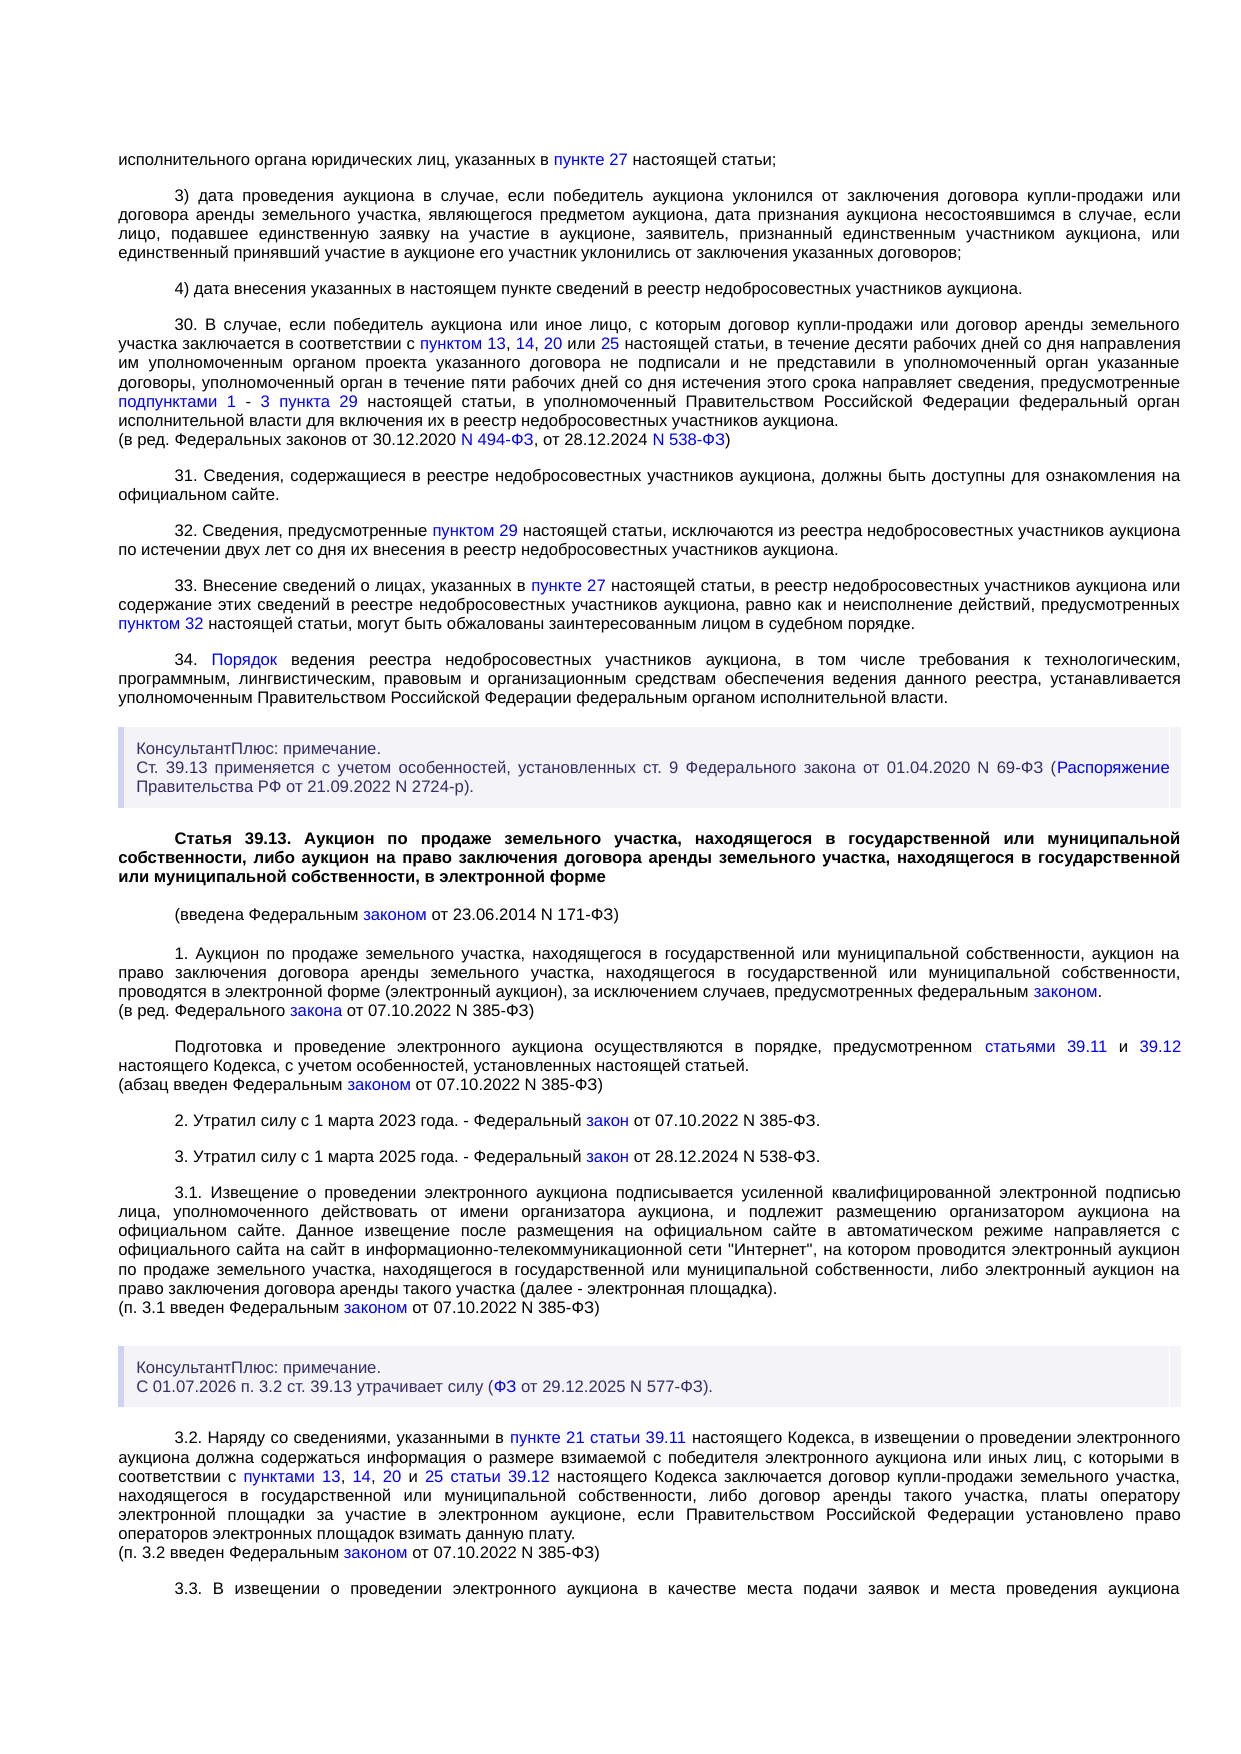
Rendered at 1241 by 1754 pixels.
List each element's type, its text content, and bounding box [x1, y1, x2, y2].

text 4) дата внесения указанных в настоящем пункте сведений в реестр недобросовестных участников аукциона. [118, 279, 1181, 298]
text (в ред. Федеральных законов от 30.12.2020 N 494-ФЗ, от 28.12.2024 N 538-ФЗ) [118, 430, 1181, 449]
text 2. Утратил силу с 1 марта 2023 года. - Федеральный закон от 07.10.2022 N 385-ФЗ. [118, 1111, 1181, 1130]
table_header [124, 1346, 136, 1407]
table_header [118, 727, 124, 808]
text (п. 3.1 введен Федеральным законом от 07.10.2022 N 385-ФЗ) [118, 1298, 1181, 1317]
text (введена Федеральным законом от 23.06.2014 N 171-ФЗ) [118, 905, 1181, 924]
text 30. В случае, если победитель аукциона или иное лицо, с которым договор купли-продажи или договор аренды земельного участка заключается в соответствии с пунктом 13, 14, 20 или 25 настоящей статьи, в течение десяти рабочих дней со дня направления им уполномоченным органом проекта указанного договора не подписали и не представили в уполномоченный орган указанные договоры, уполномоченный орган в течение пяти рабочих дней со дня истечения этого срока направляет сведения, предусмотренные подпунктами 1 - 3 пункта 29 настоящей статьи, в уполномоченный Правительством Российской Федерации федеральный орган исполнительной власти для включения их в реестр недобросовестных участников аукциона. [118, 315, 1181, 430]
table_header [118, 1346, 124, 1407]
table_header КонсультантПлюс: примечание. Ст. 39.13 применяется с учетом особенностей, установленных ст. 9 Федерального закона от 01.04.2020 N 69-ФЗ (Распоряжение Правительства РФ от 21.09.2022 N 2724-р). [136, 727, 1169, 808]
text 3. Утратил силу с 1 марта 2025 года. - Федеральный закон от 28.12.2024 N 538-ФЗ. [118, 1147, 1181, 1166]
table_header [124, 727, 136, 808]
table_header [1170, 1346, 1181, 1407]
text (в ред. Федерального закона от 07.10.2022 N 385-ФЗ) [118, 1001, 1181, 1020]
table_header [1170, 727, 1181, 808]
text 3.1. Извещение о проведении электронного аукциона подписывается усиленной квалифицированной электронной подписью лица, уполномоченного действовать от имени организатора аукциона, и подлежит размещению организатором аукциона на официальном сайте. Данное извещение после размещения на официальном сайте в автоматическом режиме направляется с официального сайта на сайт в информационно-телекоммуникационной сети "Интернет", на котором проводится электронный аукцион по продаже земельного участка, находящегося в государственной или муниципальной собственности, либо электронный аукцион на право заключения договора аренды такого участка (далее - электронная площадка). [118, 1183, 1181, 1298]
subtitle Статья 39.13. Аукцион по продаже земельного участка, находящегося в государственной или муниципальной собственности, либо аукцион на право заключения договора аренды земельного участка, находящегося в государственной или муниципальной собственности, в электронной форме [118, 828, 1181, 886]
text исполнительного органа юридических лиц, указанных в пункте 27 настоящей статьи; [118, 150, 1181, 169]
text 3.2. Наряду со сведениями, указанными в пункте 21 статьи 39.11 настоящего Кодекса, в извещении о проведении электронного аукциона должна содержаться информация о размере взимаемой с победителя электронного аукциона или иных лиц, с которыми в соответствии с пунктами 13, 14, 20 и 25 статьи 39.12 настоящего Кодекса заключается договор купли-продажи земельного участка, находящегося в государственной или муниципальной собственности, либо договор аренды такого участка, платы оператору электронной площадки за участие в электронном аукционе, если Правительством Российской Федерации установлено право операторов электронных площадок взимать данную плату. [118, 1428, 1181, 1543]
table_header КонсультантПлюс: примечание. С 01.07.2026 п. 3.2 ст. 39.13 утрачивает силу (ФЗ от 29.12.2025 N 577-ФЗ). [136, 1346, 1169, 1407]
text 34. Порядок ведения реестра недобросовестных участников аукциона, в том числе требования к технологическим, программным, лингвистическим, правовым и организационным средствам обеспечения ведения данного реестра, устанавливается уполномоченным Правительством Российской Федерации федеральным органом исполнительной власти. [118, 650, 1181, 707]
text 33. Внесение сведений о лицах, указанных в пункте 27 настоящей статьи, в реестр недобросовестных участников аукциона или содержание этих сведений в реестре недобросовестных участников аукциона, равно как и неисполнение действий, предусмотренных пунктом 32 настоящей статьи, могут быть обжалованы заинтересованным лицом в судебном порядке. [118, 576, 1181, 633]
text 3.3. В извещении о проведении электронного аукциона в качестве места подачи заявок и места проведения аукциона [118, 1579, 1181, 1598]
text 32. Сведения, предусмотренные пунктом 29 настоящей статьи, исключаются из реестра недобросовестных участников аукциона по истечении двух лет со дня их внесения в реестр недобросовестных участников аукциона. [118, 521, 1181, 559]
text 3) дата проведения аукциона в случае, если победитель аукциона уклонился от заключения договора купли-продажи или договора аренды земельного участка, являющегося предметом аукциона, дата признания аукциона несостоявшимся в случае, если лицо, подавшее единственную заявку на участие в аукционе, заявитель, признанный единственным участником аукциона, или единственный принявший участие в аукционе его участник уклонились от заключения указанных договоров; [118, 186, 1181, 262]
text Подготовка и проведение электронного аукциона осуществляются в порядке, предусмотренном статьями 39.11 и 39.12 настоящего Кодекса, с учетом особенностей, установленных настоящей статьей. [118, 1037, 1181, 1075]
text 1. Аукцион по продаже земельного участка, находящегося в государственной или муниципальной собственности, аукцион на право заключения договора аренды земельного участка, находящегося в государственной или муниципальной собственности, проводятся в электронной форме (электронный аукцион), за исключением случаев, предусмотренных федеральным законом. [118, 943, 1181, 1001]
text 31. Сведения, содержащиеся в реестре недобросовестных участников аукциона, должны быть доступны для ознакомления на официальном сайте. [118, 466, 1181, 504]
text (абзац введен Федеральным законом от 07.10.2022 N 385-ФЗ) [118, 1075, 1181, 1094]
text (п. 3.2 введен Федеральным законом от 07.10.2022 N 385-ФЗ) [118, 1543, 1181, 1562]
